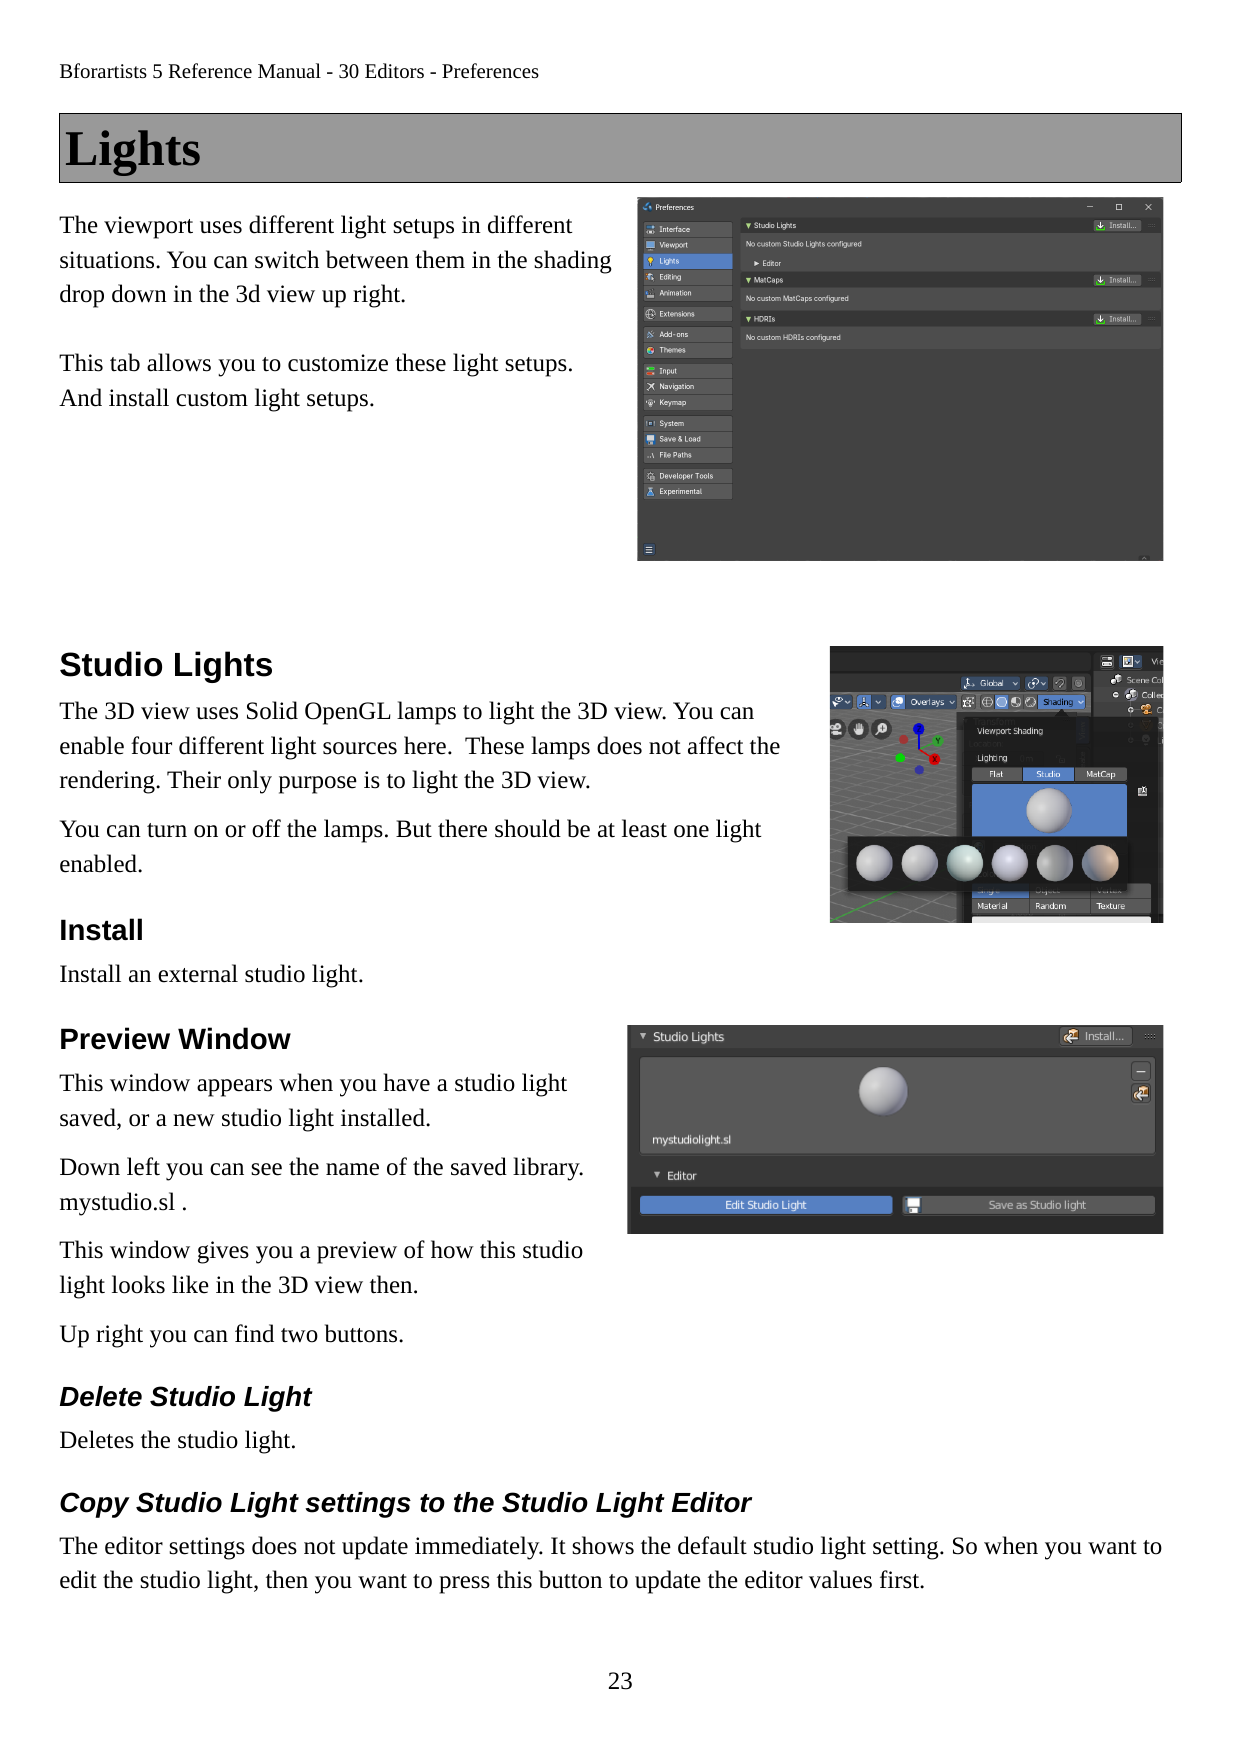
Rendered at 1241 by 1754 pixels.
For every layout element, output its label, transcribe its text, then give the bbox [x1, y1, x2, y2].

picture [829, 646, 1164, 923]
text You can turn on or off the lamps. But there should be at least one light enabled. [59, 814, 829, 877]
text Up right you can find two buttons. [59, 1319, 1181, 1348]
subtitle Preview Window [59, 1022, 1181, 1056]
text The editor settings does not update immediately. It shows the default studio light setting. So when you want to edit the studio light, then you want to press this button to update the editor values first. [59, 1531, 1181, 1594]
text This window gives you a preview of how this studio light looks like in the 3D view then. [59, 1236, 1181, 1299]
text The 3D view uses Solid OpenGL lamps to light the 3D view. You can enable four different light sources here. These lamps does not affect the rendering. Their only purpose is to light the 3D view. [59, 696, 829, 794]
subtitle Install [59, 912, 1181, 946]
subtitle Studio Lights [59, 645, 1181, 684]
subtitle Delete Studio Light [59, 1381, 1181, 1413]
picture [637, 197, 1164, 561]
text Install an external studio light. [59, 959, 1181, 987]
text This window appears when you have a studio light saved, or a new studio light installed. [59, 1068, 627, 1132]
text This tab allows you to customize these light setups. And install custom light setups. [59, 348, 637, 412]
text Down left you can see the name of the saved library. mystudio.sl . [59, 1152, 627, 1215]
picture [627, 1025, 1164, 1234]
subtitle Copy Studio Light settings to the Studio Light Editor [59, 1487, 1181, 1518]
text The viewport uses different light setups in different situations. You can switch between them in the shading drop down in the 3d view up right. [59, 211, 637, 308]
table_header Lights [60, 114, 1181, 182]
text Deletes the studio light. [59, 1425, 1181, 1454]
